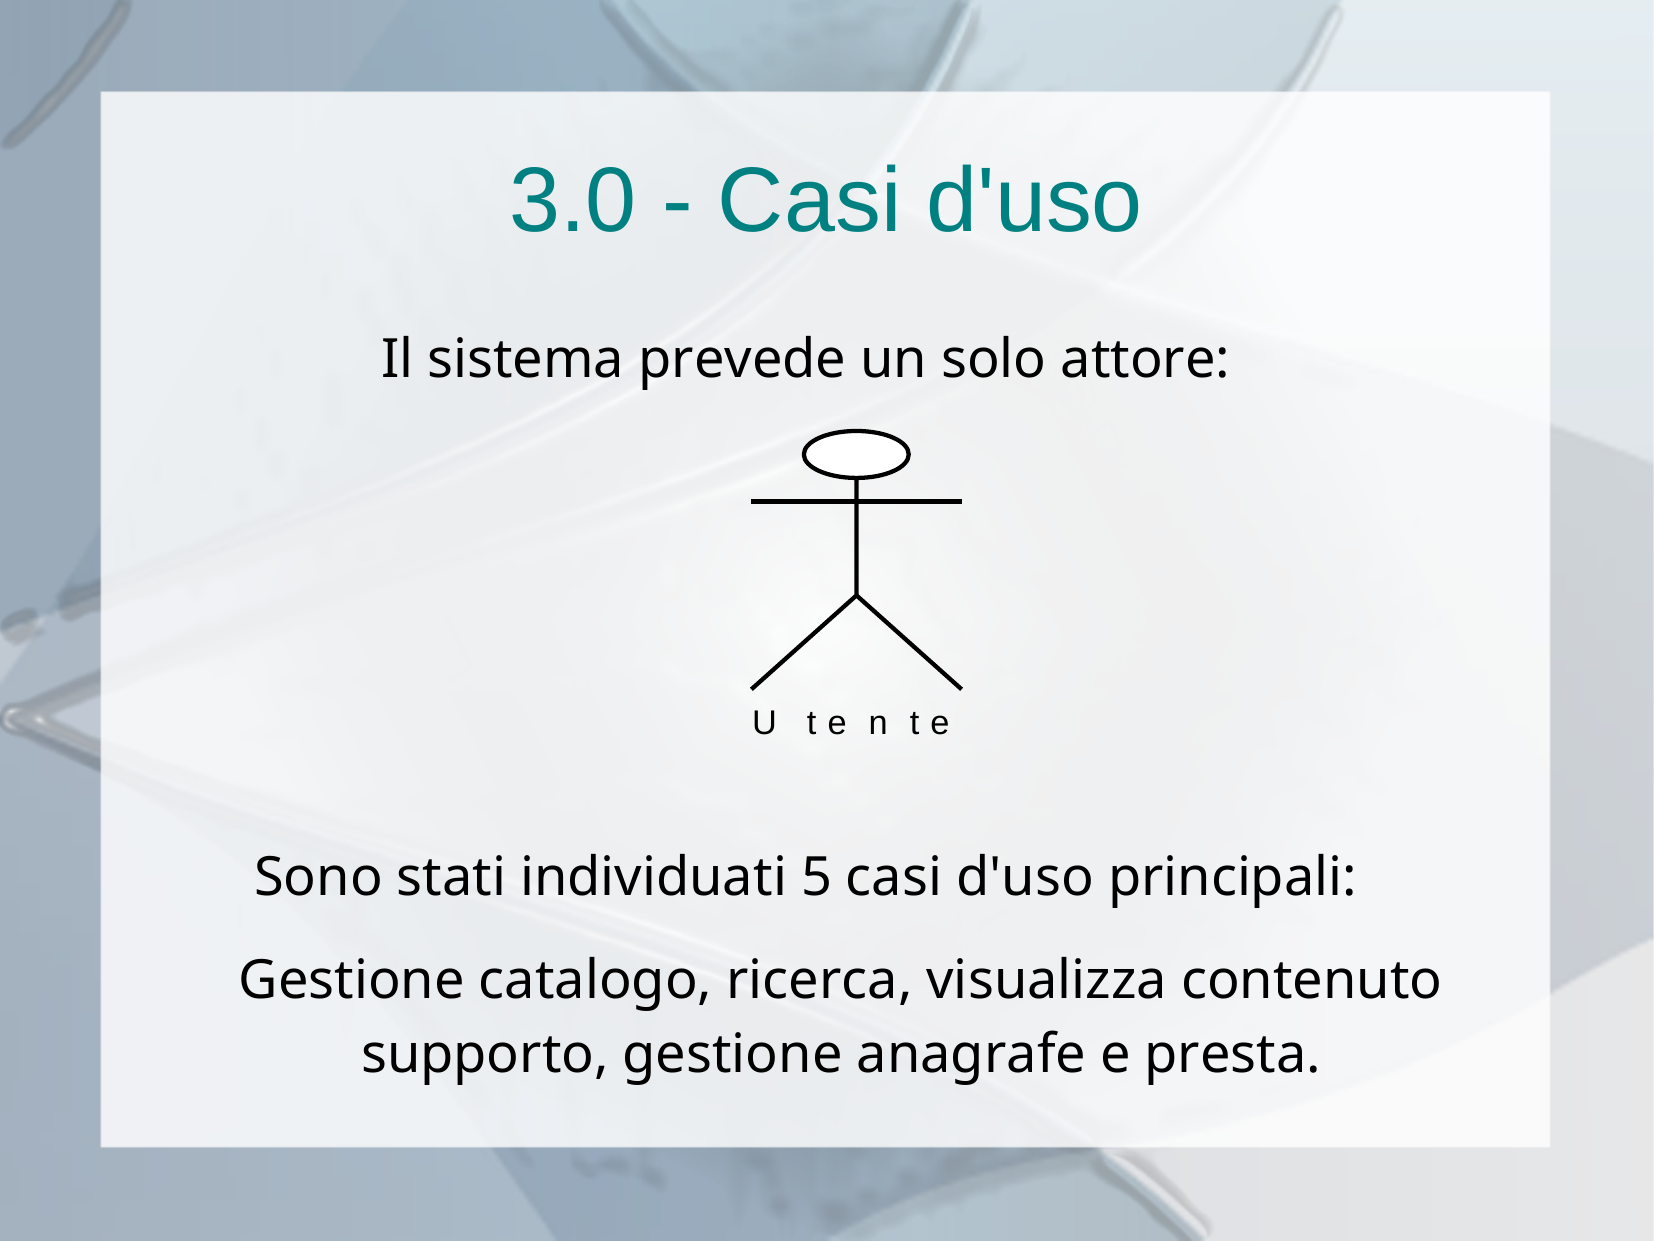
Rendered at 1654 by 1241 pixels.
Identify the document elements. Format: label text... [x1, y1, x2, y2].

picture [0, 0, 1654, 1241]
list Il sistema prevede un solo attore: Sono stati individuati 5 casi d'uso principali: Gestione catalogo, ricerca, visualizza contenuto supporto, gestione anagrafe e presta. [124, 319, 1489, 1193]
title 3.0 - Casi d'uso [118, 104, 1536, 297]
